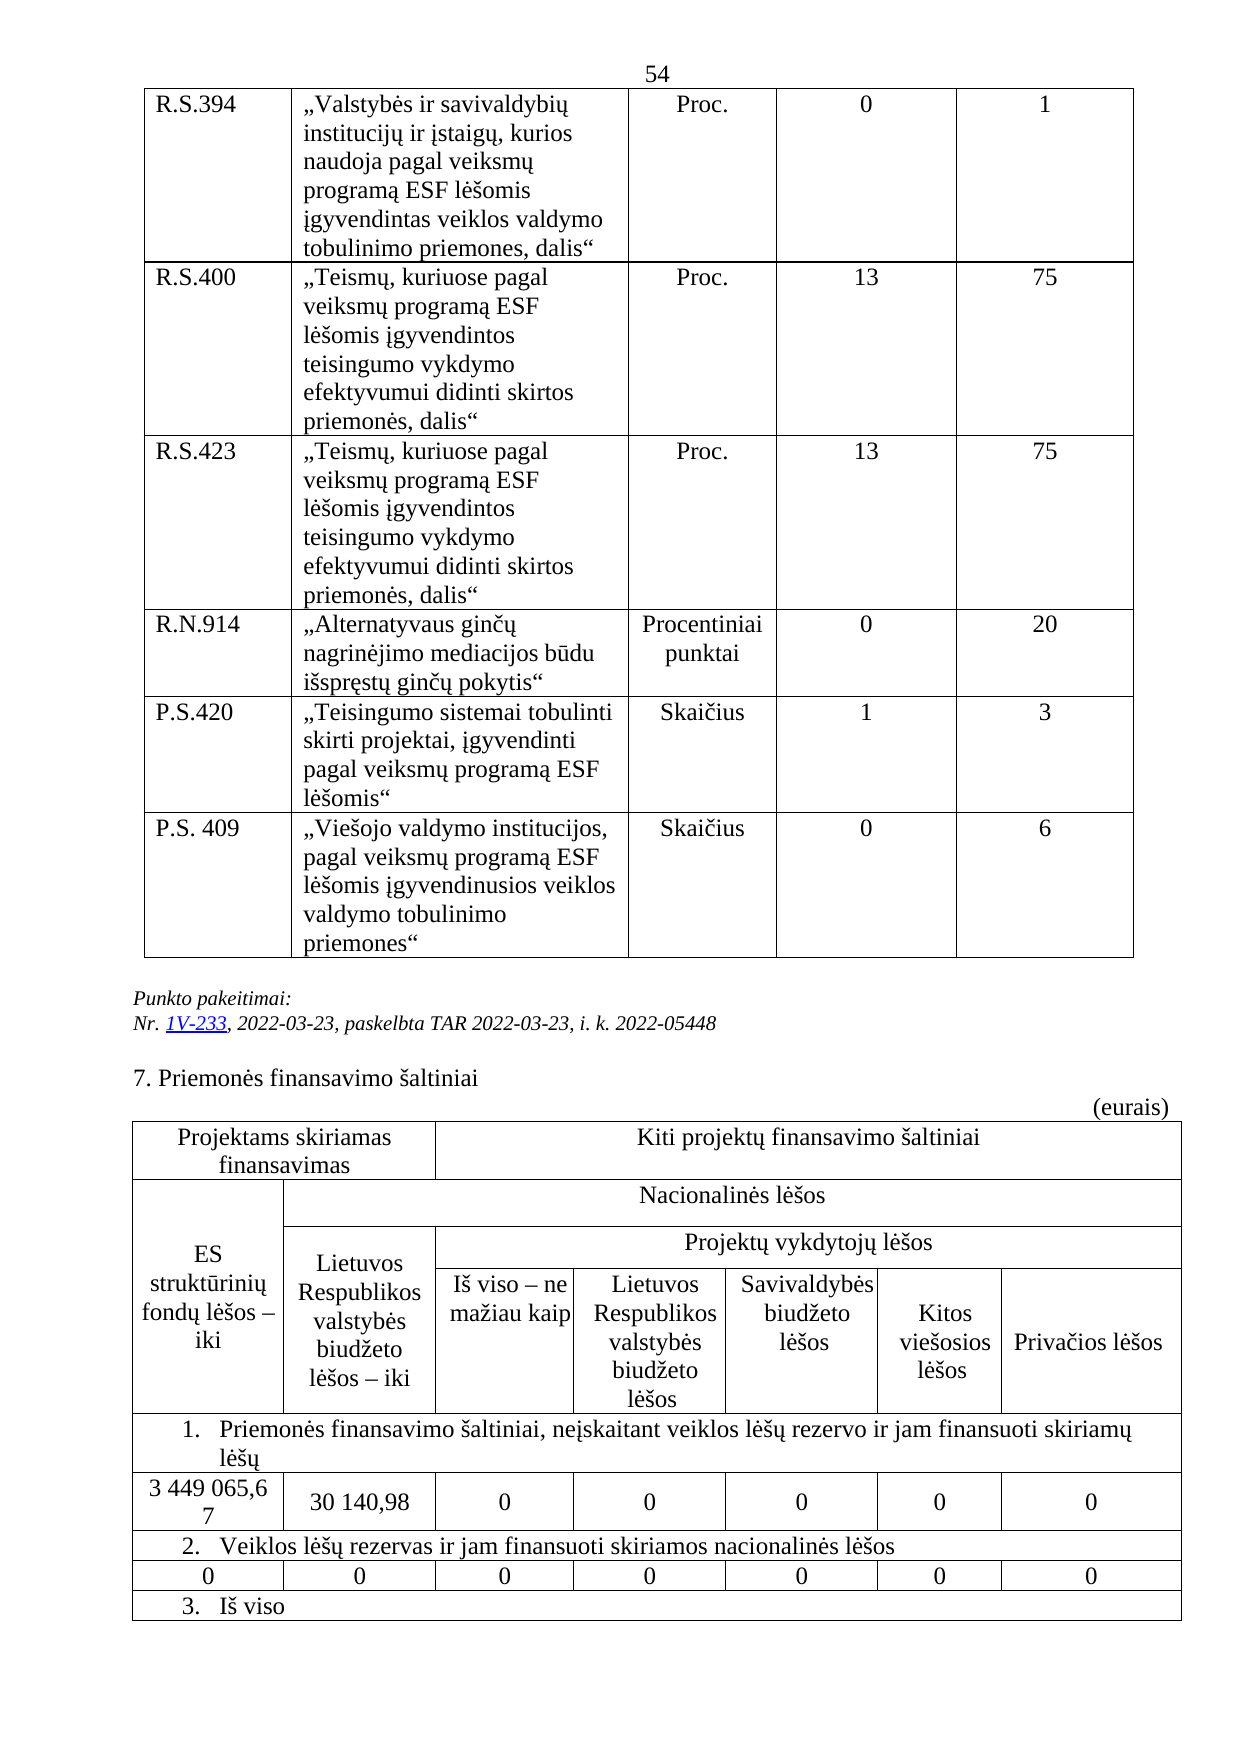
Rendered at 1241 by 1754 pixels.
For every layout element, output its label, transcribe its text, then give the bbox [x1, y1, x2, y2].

text 7. Priemonės finansavimo šaltiniai [133, 1063, 1181, 1092]
table_cell 0 [284, 1561, 435, 1590]
text (eurais) [259, 1092, 1181, 1121]
table_cell 20 [957, 610, 1133, 696]
table_cell Lietuvos Respublikos valstybės biudžeto lėšos [574, 1269, 725, 1413]
table_cell Iš viso – ne mažiau kaip [436, 1269, 573, 1413]
table_cell 1 [957, 89, 1133, 261]
table_cell R.S.400 [145, 263, 291, 435]
table_cell Skaičius [629, 697, 776, 812]
table_cell 6 [957, 813, 1133, 957]
table_cell „Teismų, kuriuose pagal veiksmų programą ESF lėšomis įgyvendintos teisingumo vykdymo efektyvumui didinti skirtos priemonės, dalis“ [292, 263, 628, 435]
table_cell Projektų vykdytojų lėšos [436, 1227, 1181, 1268]
table_cell 1 [777, 697, 956, 812]
table_cell R.S.423 [145, 436, 291, 608]
table_header Kiti projektų finansavimo šaltiniai [436, 1122, 1181, 1179]
table_cell 0 [1002, 1561, 1181, 1590]
table_cell Kitos viešosios lėšos [878, 1269, 1001, 1413]
table_cell 0 [726, 1473, 877, 1530]
table_cell 2. Veiklos lėšų rezervas ir jam finansuoti skiriamos nacionalinės lėšos [133, 1531, 1181, 1560]
table_cell Procentiniai punktai [629, 610, 776, 696]
table_cell 0 [878, 1561, 1001, 1590]
table_cell P.S.420 [145, 697, 291, 812]
table_cell 75 [957, 436, 1133, 608]
table_cell 0 [777, 813, 956, 957]
table_cell 13 [777, 263, 956, 435]
table_cell 0 [436, 1561, 573, 1590]
table_cell „Teisingumo sistemai tobulinti skirti projektai, įgyvendinti pagal veiksmų programą ESF lėšomis“ [292, 697, 628, 812]
table_cell Lietuvos Respublikos valstybės biudžeto lėšos – iki [284, 1227, 435, 1413]
table_cell 0 [777, 89, 956, 261]
text Nr. 1V-233, 2022-03-23, paskelbta TAR 2022-03-23, i. k. 2022-05448 [133, 1010, 1181, 1034]
table_cell Proc. [629, 89, 776, 261]
table_cell P.S. 409 [145, 813, 291, 957]
table_cell 0 [878, 1473, 1001, 1530]
table_cell R.S.394 [145, 89, 291, 261]
table_cell Privačios lėšos [1002, 1269, 1181, 1413]
table_cell 13 [777, 436, 956, 608]
table_cell 0 [726, 1561, 877, 1590]
table_cell 0 [574, 1561, 725, 1590]
table_cell „Viešojo valdymo institucijos, pagal veiksmų programą ESF lėšomis įgyvendinusios veiklos valdymo tobulinimo priemones“ [292, 813, 628, 957]
table_cell 75 [957, 263, 1133, 435]
table_cell „Valstybės ir savivaldybių institucijų ir įstaigų, kurios naudoja pagal veiksmų programą ESF lėšomis įgyvendintas veiklos valdymo tobulinimo priemones, dalis“ [292, 89, 628, 261]
table_cell 0 [436, 1473, 573, 1530]
table_cell 0 [1002, 1473, 1181, 1530]
table_cell ES struktūrinių fondų lėšos – iki [133, 1180, 283, 1413]
table_cell 3 [957, 697, 1133, 812]
table_cell 1. Priemonės finansavimo šaltiniai, neįskaitant veiklos lėšų rezervo ir jam finansuoti skiriamų lėšų [133, 1414, 1181, 1472]
table_cell Skaičius [629, 813, 776, 957]
table_cell 0 [777, 610, 956, 696]
table_cell 30 140,98 [284, 1473, 435, 1530]
table_cell „Teismų, kuriuose pagal veiksmų programą ESF lėšomis įgyvendintos teisingumo vykdymo efektyvumui didinti skirtos priemonės, dalis“ [292, 436, 628, 608]
table_cell Nacionalinės lėšos [284, 1180, 1181, 1226]
table_cell 3 449 065,67 [133, 1473, 283, 1530]
table_cell 0 [133, 1561, 283, 1590]
table_cell Savivaldybės biudžeto lėšos [726, 1269, 877, 1413]
table_cell Proc. [629, 436, 776, 608]
table_cell Proc. [629, 263, 776, 435]
table_cell 3. Iš viso [133, 1591, 1181, 1619]
table_cell 0 [574, 1473, 725, 1530]
table_cell R.N.914 [145, 610, 291, 696]
table_header Projektams skiriamas finansavimas [133, 1122, 435, 1179]
text Punkto pakeitimai: [133, 986, 1181, 1010]
table_cell „Alternatyvaus ginčų nagrinėjimo mediacijos būdu išspręstų ginčų pokytis“ [292, 610, 628, 696]
